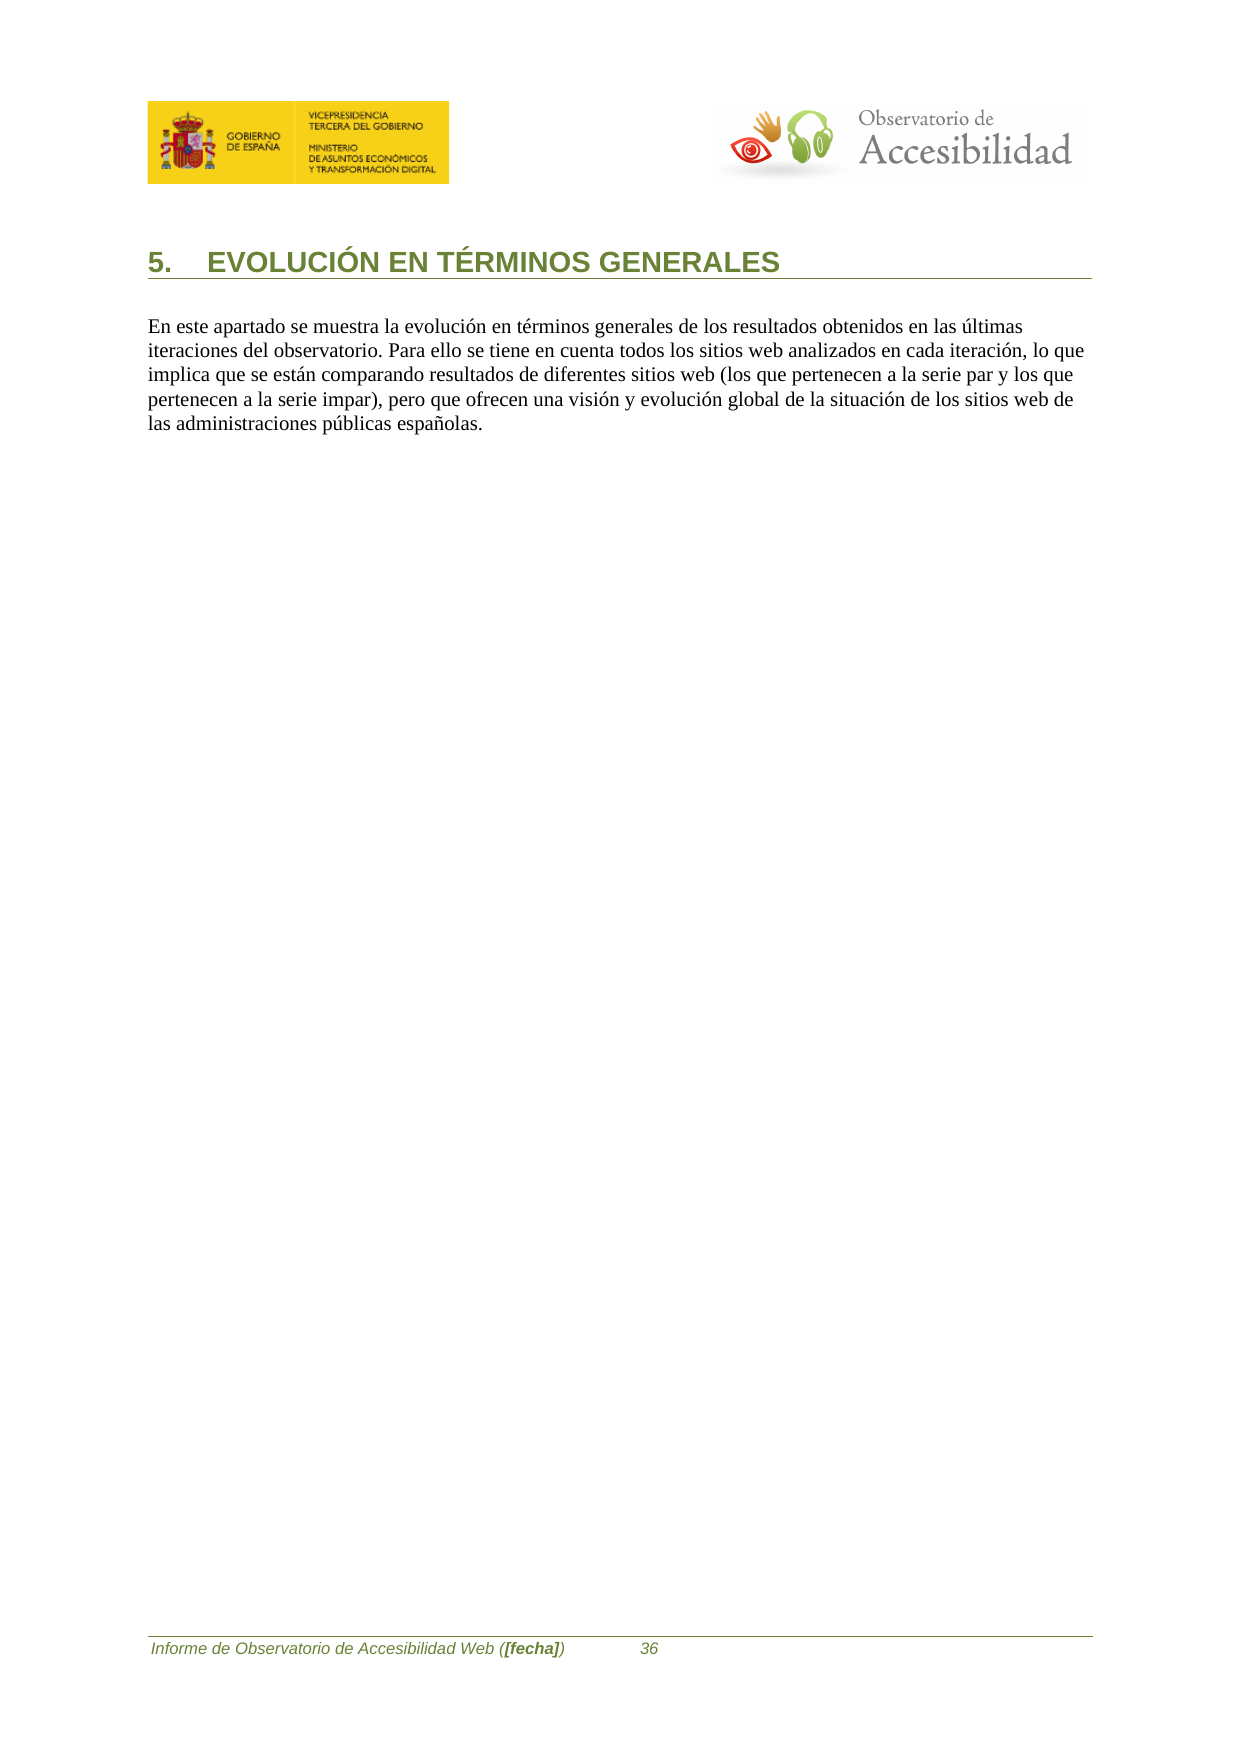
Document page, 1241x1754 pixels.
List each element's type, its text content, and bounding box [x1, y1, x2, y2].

picture [710, 101, 1086, 184]
subtitle EVOLUCIÓN EN TÉRMINOS GENERALES [148, 245, 1092, 278]
picture [147, 101, 450, 184]
text En este apartado se muestra la evolución en términos generales de los resultados obtenidos en las últimas iteraciones del observatorio. Para ello se tiene en cuenta todos los sitios web analizados en cada iteración, lo que implica que se están comparando resultados de diferentes sitios web (los que pertenecen a la serie par y los que pertenecen a la serie impar), pero que ofrecen una visión y evolución global de la situación de los sitios web de las administraciones públicas españolas. [148, 314, 1092, 434]
